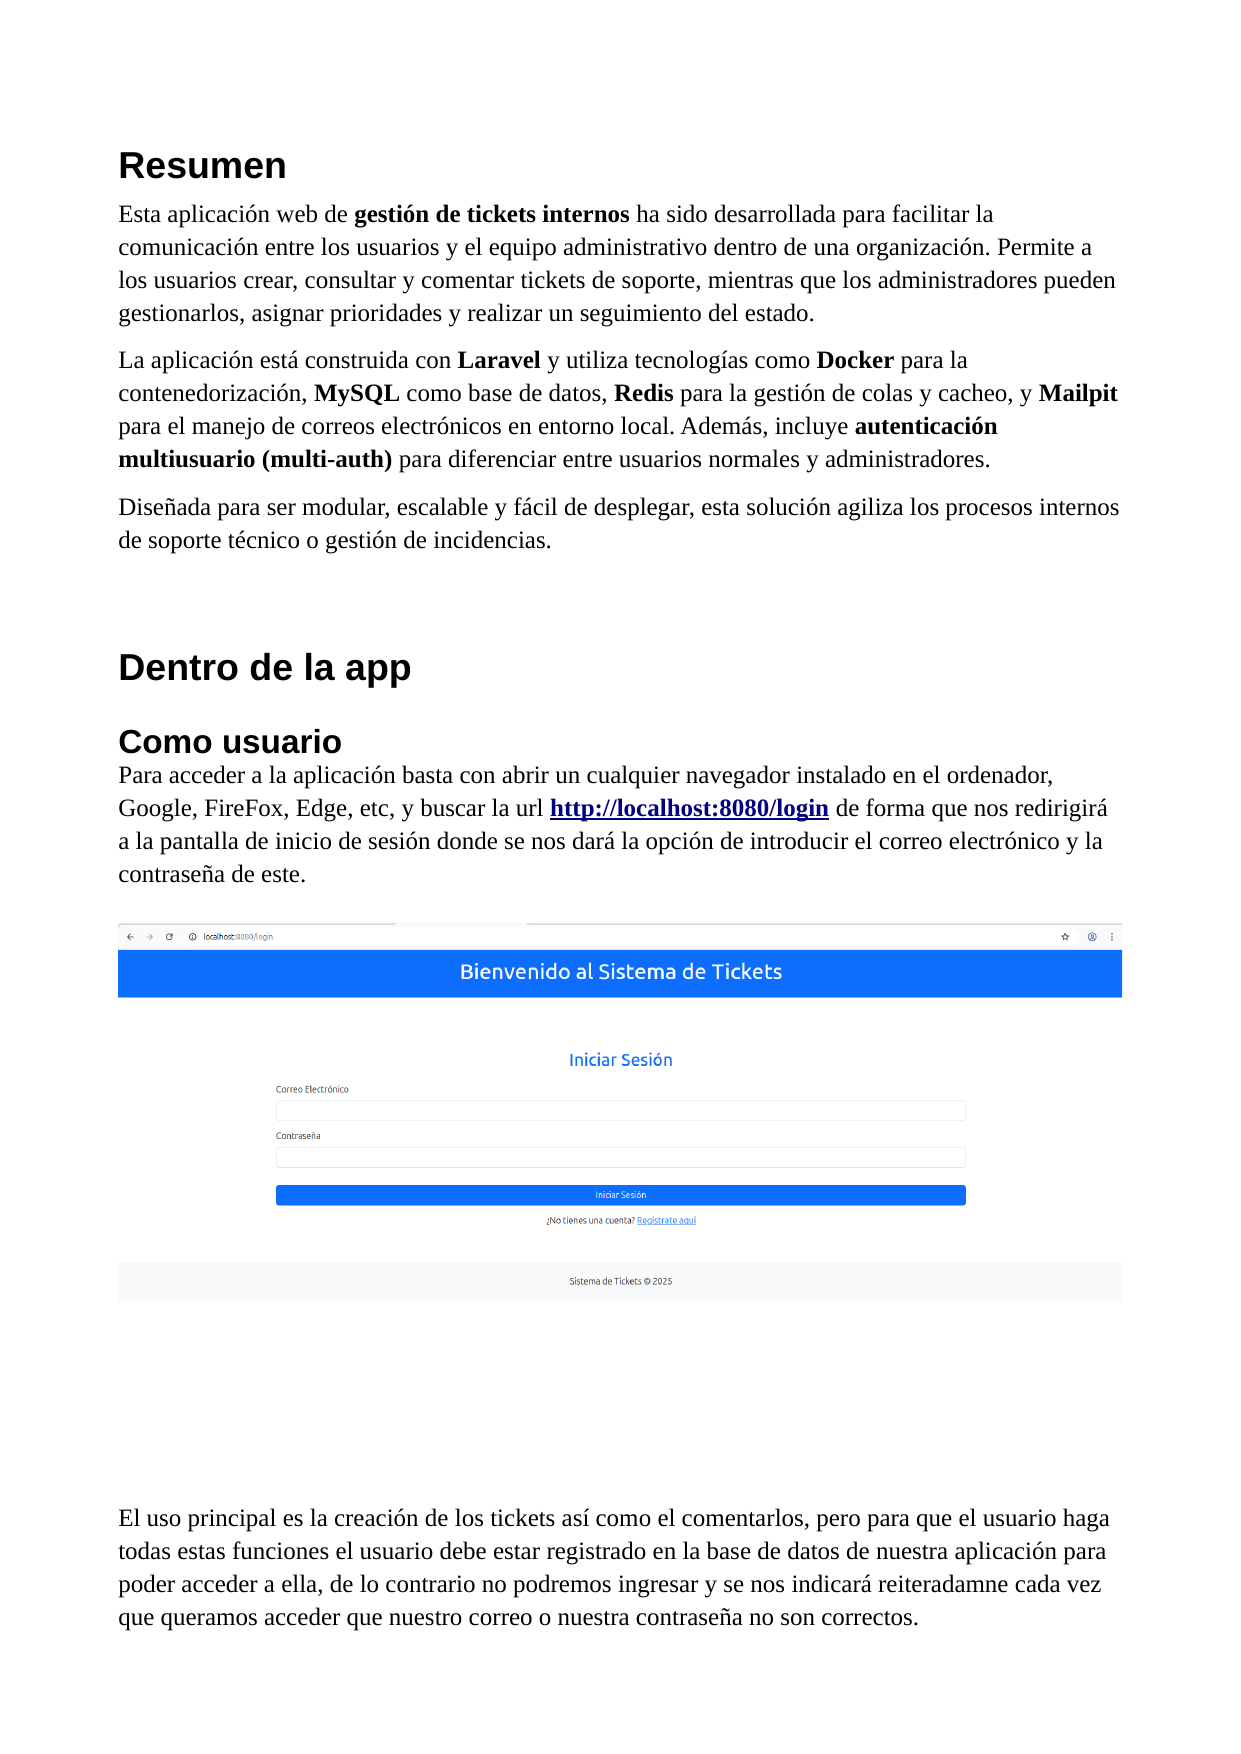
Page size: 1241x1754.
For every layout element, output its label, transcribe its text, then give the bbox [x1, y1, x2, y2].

subtitle Dentro de la app [118, 645, 1122, 688]
text Diseñada para ser modular, escalable y fácil de desplegar, esta solución agiliza los procesos internos de soporte técnico o gestión de incidencias. [118, 492, 1122, 554]
text Esta aplicación web de gestión de tickets internos ha sido desarrollada para facilitar la comunicación entre los usuarios y el equipo administrativo dentro de una organización. Permite a los usuarios crear, consultar y comentar tickets de soporte, mientras que los administradores pueden gestionarlos, asignar prioridades y realizar un seguimiento del estado. [118, 199, 1122, 327]
text El uso principal es la creación de los tickets así como el comentarlos, pero para que el usuario haga todas estas funciones el usuario debe estar registrado en la base de datos de nuestra aplicación para poder acceder a ella, de lo contrario no podremos ingresar y se nos indicará reiteradamne cada vez que queramos acceder que nuestro correo o nuestra contraseña no son correctos. [118, 1503, 1122, 1631]
subtitle Resumen [118, 143, 1122, 186]
text La aplicación está construida con Laravel y utiliza tecnologías como Docker para la contenedorización, MySQL como base de datos, Redis para la gestión de colas y cacheo, y Mailpit para el manejo de correos electrónicos en entorno local. Además, incluye autenticación multiusuario (multi-auth) para diferenciar entre usuarios normales y administradores. [118, 345, 1122, 473]
text Para acceder a la aplicación basta con abrir un cualquier navegador instalado en el ordenador, Google, FireFox, Edge, etc, y buscar la url http://localhost:8080/login de forma que nos redirigirá a la pantalla de inicio de sesión donde se nos dará la opción de introducir el correo electrónico y la contraseña de este. [118, 760, 1122, 888]
subtitle Como usuario [118, 722, 1122, 760]
